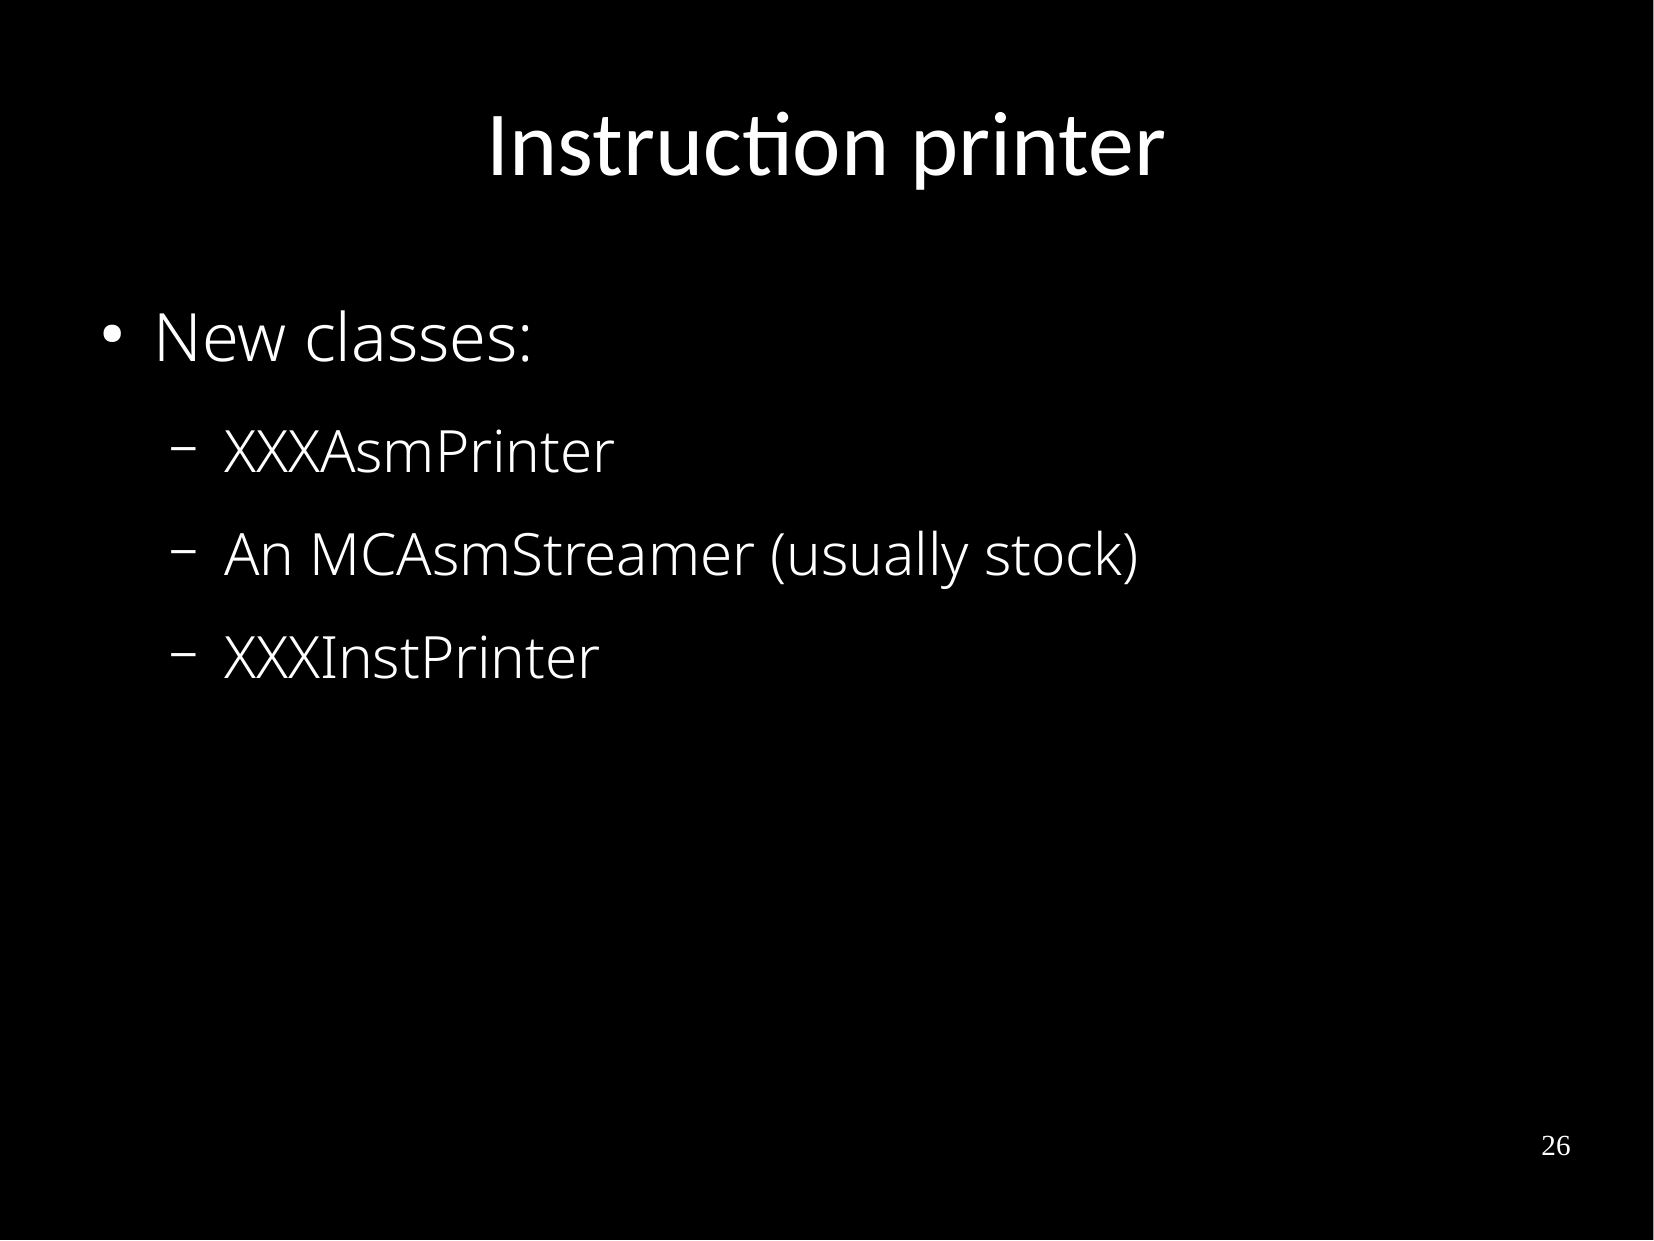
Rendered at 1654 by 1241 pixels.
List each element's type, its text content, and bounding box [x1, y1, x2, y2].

title Instruction printer [82, 49, 1571, 257]
list New classes: XXXAsmPrinter An MCAsmStreamer (usually stock) XXXInstPrinter [82, 290, 1571, 1010]
